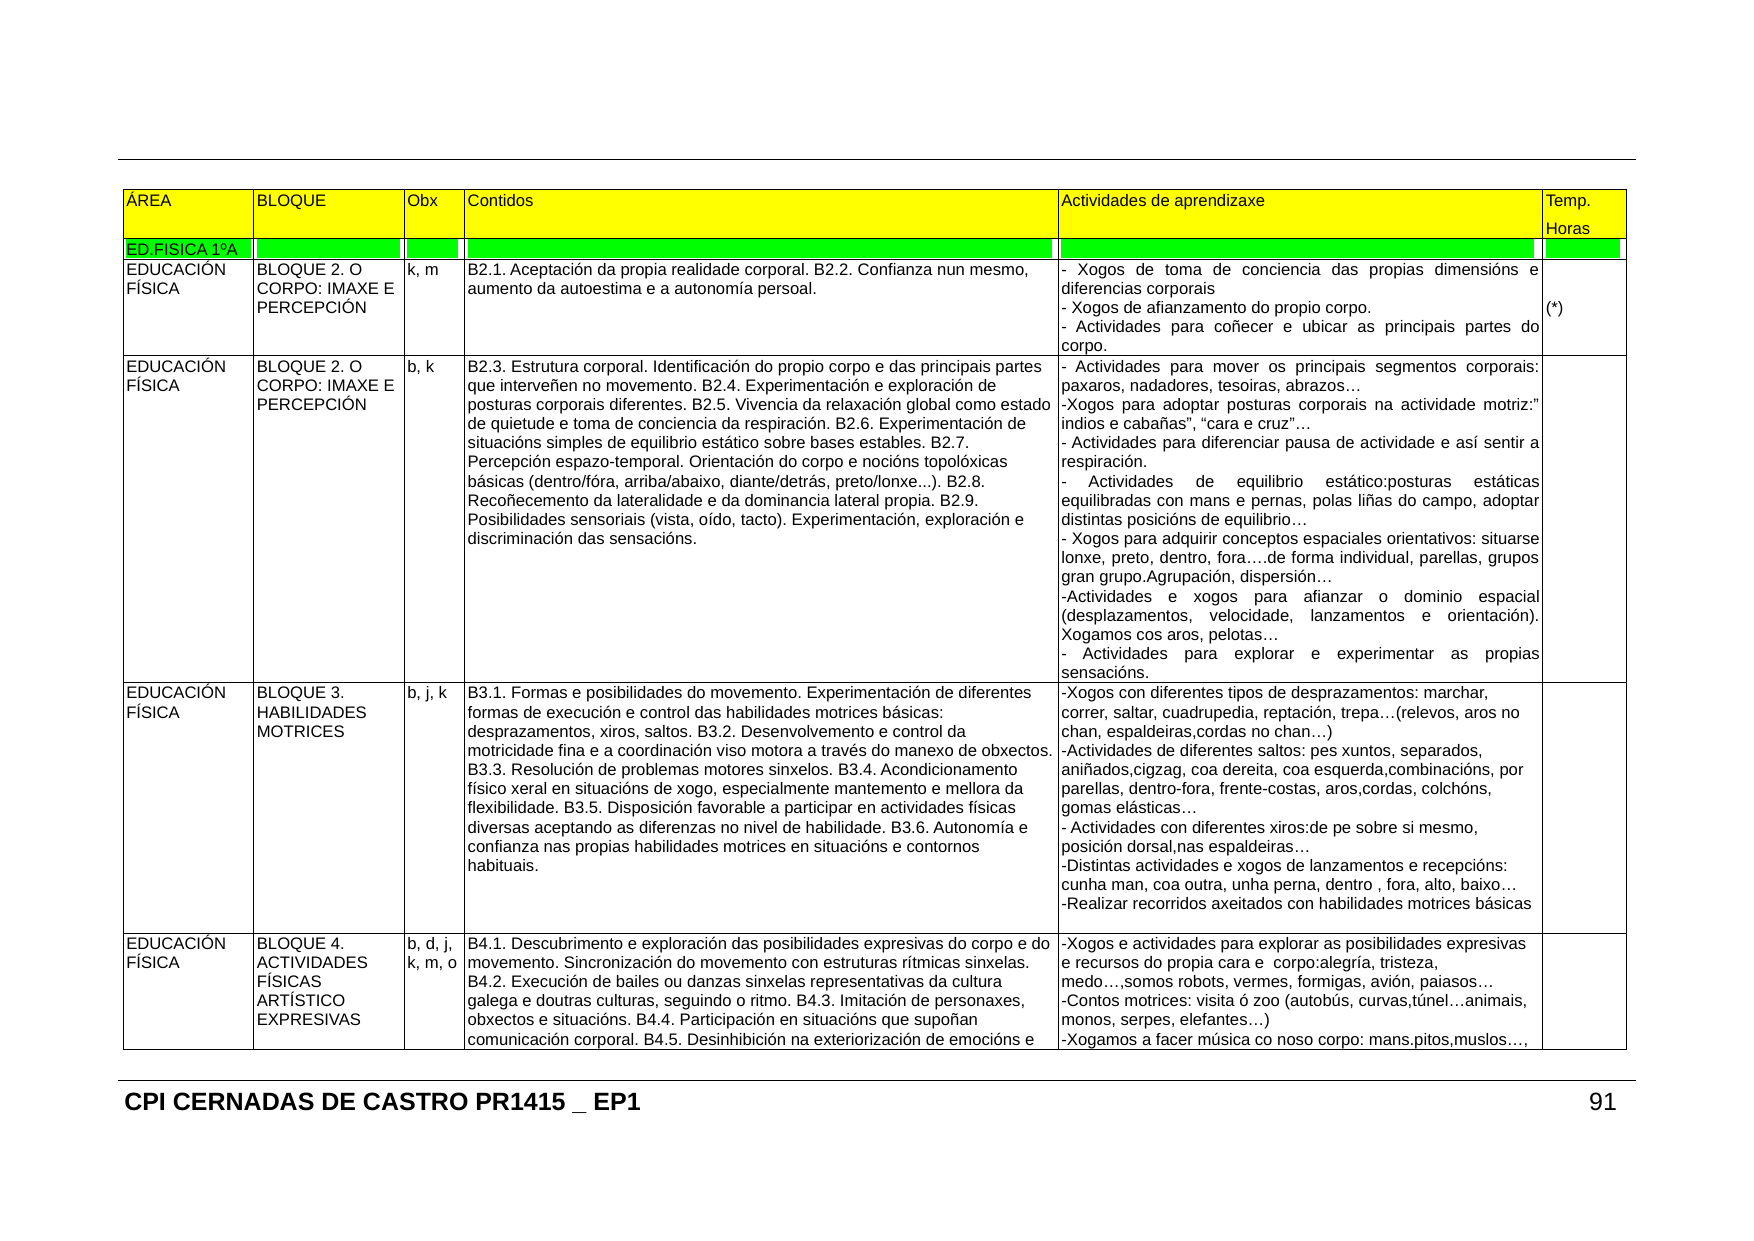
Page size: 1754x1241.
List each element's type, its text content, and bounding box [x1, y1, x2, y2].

table_header BLOQUE [254, 190, 404, 238]
table_cell EDUCACIÓN FÍSICA [124, 934, 253, 1048]
table_cell [405, 239, 464, 258]
table_cell BLOQUE 4. ACTIVIDADES FÍSICAS ARTÍSTICO EXPRESIVAS [254, 934, 404, 1048]
table_cell EDUCACIÓN FÍSICA [124, 260, 253, 355]
table_cell [1543, 934, 1626, 1048]
table_header Temp. Horas [1543, 190, 1626, 238]
table_cell B4.1. Descubrimento e exploración das posibilidades expresivas do corpo e do movemento. Sincronización do movemento con estruturas rítmicas sinxelas. B4.2. Execución de bailes ou danzas sinxelas representativas da cultura galega e doutras culturas, seguindo o ritmo. B4.3. Imitación de personaxes, obxectos e situacións. B4.4. Participación en situacións que supoñan comunicación corporal. B4.5. Desinhibición na exteriorización de emocións e [465, 934, 1058, 1048]
table_cell b, k [405, 356, 464, 682]
table_cell [1059, 239, 1542, 258]
table_cell BLOQUE 2. O CORPO: IMAXE E PERCEPCIÓN [254, 260, 404, 355]
table_header Contidos [465, 190, 1058, 238]
table_cell [1543, 239, 1626, 258]
table_cell EDUCACIÓN FÍSICA [124, 356, 253, 682]
table_cell -Xogos con diferentes tipos de desprazamentos: marchar, correr, saltar, cuadrupedia, reptación, trepa…(relevos, aros no chan, espaldeiras,cordas no chan…) -Actividades de diferentes saltos: pes xuntos, separados, aniñados,cigzag, coa dereita, coa esquerda,combinacións, por parellas, dentro-fora, frente-costas, aros,cordas, colchóns, gomas elásticas… - Actividades con diferentes xiros:de pe sobre si mesmo, posición dorsal,nas espaldeiras… -Distintas actividades e xogos de lanzamentos e recepcións: cunha man, coa outra, unha perna, dentro , fora, alto, baixo… -Realizar recorridos axeitados con habilidades motrices básicas [1059, 683, 1542, 932]
table_cell [254, 239, 404, 258]
table_cell [1543, 356, 1626, 682]
table_cell EDUCACIÓN FÍSICA [124, 683, 253, 932]
table_header Obx [405, 190, 464, 238]
table_header ÁREA [124, 190, 253, 238]
table_cell ED.FISICA 1ºA [124, 239, 253, 258]
table_cell [1543, 683, 1626, 932]
table_cell [465, 239, 1058, 258]
table_cell (*) [1543, 260, 1626, 355]
table_cell - Actividades para mover os principais segmentos corporais: paxaros, nadadores, tesoiras, abrazos… -Xogos para adoptar posturas corporais na actividade motriz:” indios e cabañas”, “cara e cruz”… - Actividades para diferenciar pausa de actividade e así sentir a respiración. - Actividades de equilibrio estático:posturas estáticas equilibradas con mans e pernas, polas liñas do campo, adoptar distintas posicións de equilibrio… - Xogos para adquirir conceptos espaciales orientativos: situarse lonxe, preto, dentro, fora….de forma individual, parellas, grupos gran grupo.Agrupación, dispersión… -Actividades e xogos para afianzar o dominio espacial (desplazamentos, velocidade, lanzamentos e orientación). Xogamos cos aros, pelotas… - Actividades para explorar e experimentar as propias sensacións. [1059, 356, 1542, 682]
table_cell k, m [405, 260, 464, 355]
table_cell b, j, k [405, 683, 464, 932]
table_cell -Xogos e actividades para explorar as posibilidades expresivas e recursos do propia cara e corpo:alegría, tristeza, medo…,somos robots, vermes, formigas, avión, paiasos… -Contos motrices: visita ó zoo (autobús, curvas,túnel…animais, monos, serpes, elefantes…) -Xogamos a facer música co noso corpo: mans.pitos,muslos…, [1059, 934, 1542, 1048]
table_cell BLOQUE 3. HABILIDADES MOTRICES [254, 683, 404, 932]
table_cell B3.1. Formas e posibilidades do movemento. Experimentación de diferentes formas de execución e control das habilidades motrices básicas: desprazamentos, xiros, saltos. B3.2. Desenvolvemento e control da motricidade fina e a coordinación viso motora a través do manexo de obxectos. B3.3. Resolución de problemas motores sinxelos. B3.4. Acondicionamento físico xeral en situacións de xogo, especialmente mantemento e mellora da flexibilidade. B3.5. Disposición favorable a participar en actividades físicas diversas aceptando as diferenzas no nivel de habilidade. B3.6. Autonomía e confianza nas propias habilidades motrices en situacións e contornos habituais. [465, 683, 1058, 932]
table_cell b, d, j, k, m, o [405, 934, 464, 1048]
table_cell BLOQUE 2. O CORPO: IMAXE E PERCEPCIÓN [254, 356, 404, 682]
table_cell - Xogos de toma de conciencia das propias dimensións e diferencias corporais - Xogos de afianzamento do propio corpo. - Actividades para coñecer e ubicar as principais partes do corpo. [1059, 260, 1542, 355]
table_cell B2.3. Estrutura corporal. Identificación do propio corpo e das principais partes que interveñen no movemento. B2.4. Experimentación e exploración de posturas corporais diferentes. B2.5. Vivencia da relaxación global como estado de quietude e toma de conciencia da respiración. B2.6. Experimentación de situacións simples de equilibrio estático sobre bases estables. B2.7. Percepción espazo-temporal. Orientación do corpo e nocións topolóxicas básicas (dentro/fóra, arriba/abaixo, diante/detrás, preto/lonxe...). B2.8. Recoñecemento da lateralidade e da dominancia lateral propia. B2.9. Posibilidades sensoriais (vista, oído, tacto). Experimentación, exploración e discriminación das sensacións. [465, 356, 1058, 682]
table_cell B2.1. Aceptación da propia realidade corporal. B2.2. Confianza nun mesmo, aumento da autoestima e a autonomía persoal. [465, 260, 1058, 355]
table_header Actividades de aprendizaxe [1059, 190, 1542, 238]
